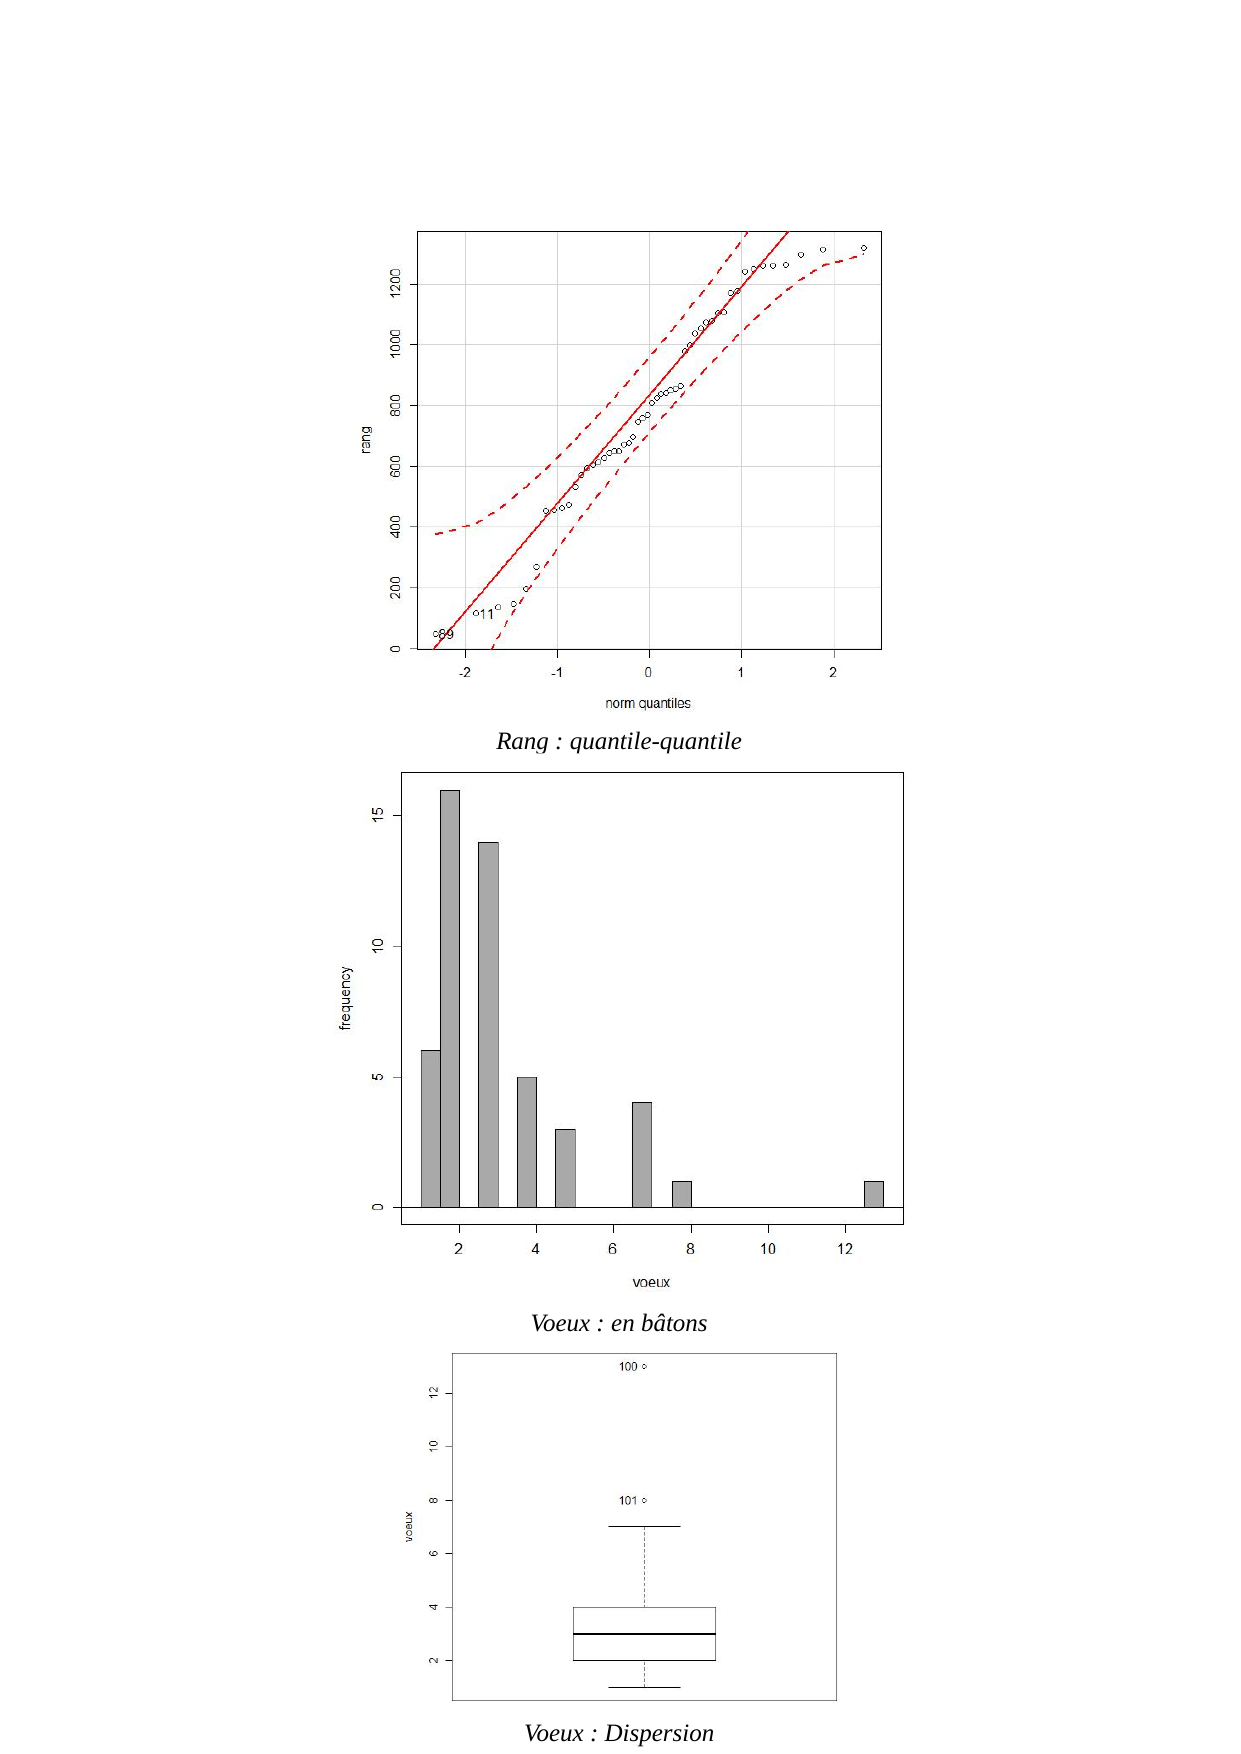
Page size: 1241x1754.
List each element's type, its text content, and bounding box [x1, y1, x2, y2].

text Voeux : en bâtons [334, 1308, 906, 1337]
text Rang : quantile-quantile [356, 727, 884, 753]
picture [334, 765, 907, 1308]
text Voeux : Dispersion [401, 1718, 839, 1747]
picture [355, 225, 885, 727]
picture [400, 1348, 840, 1718]
